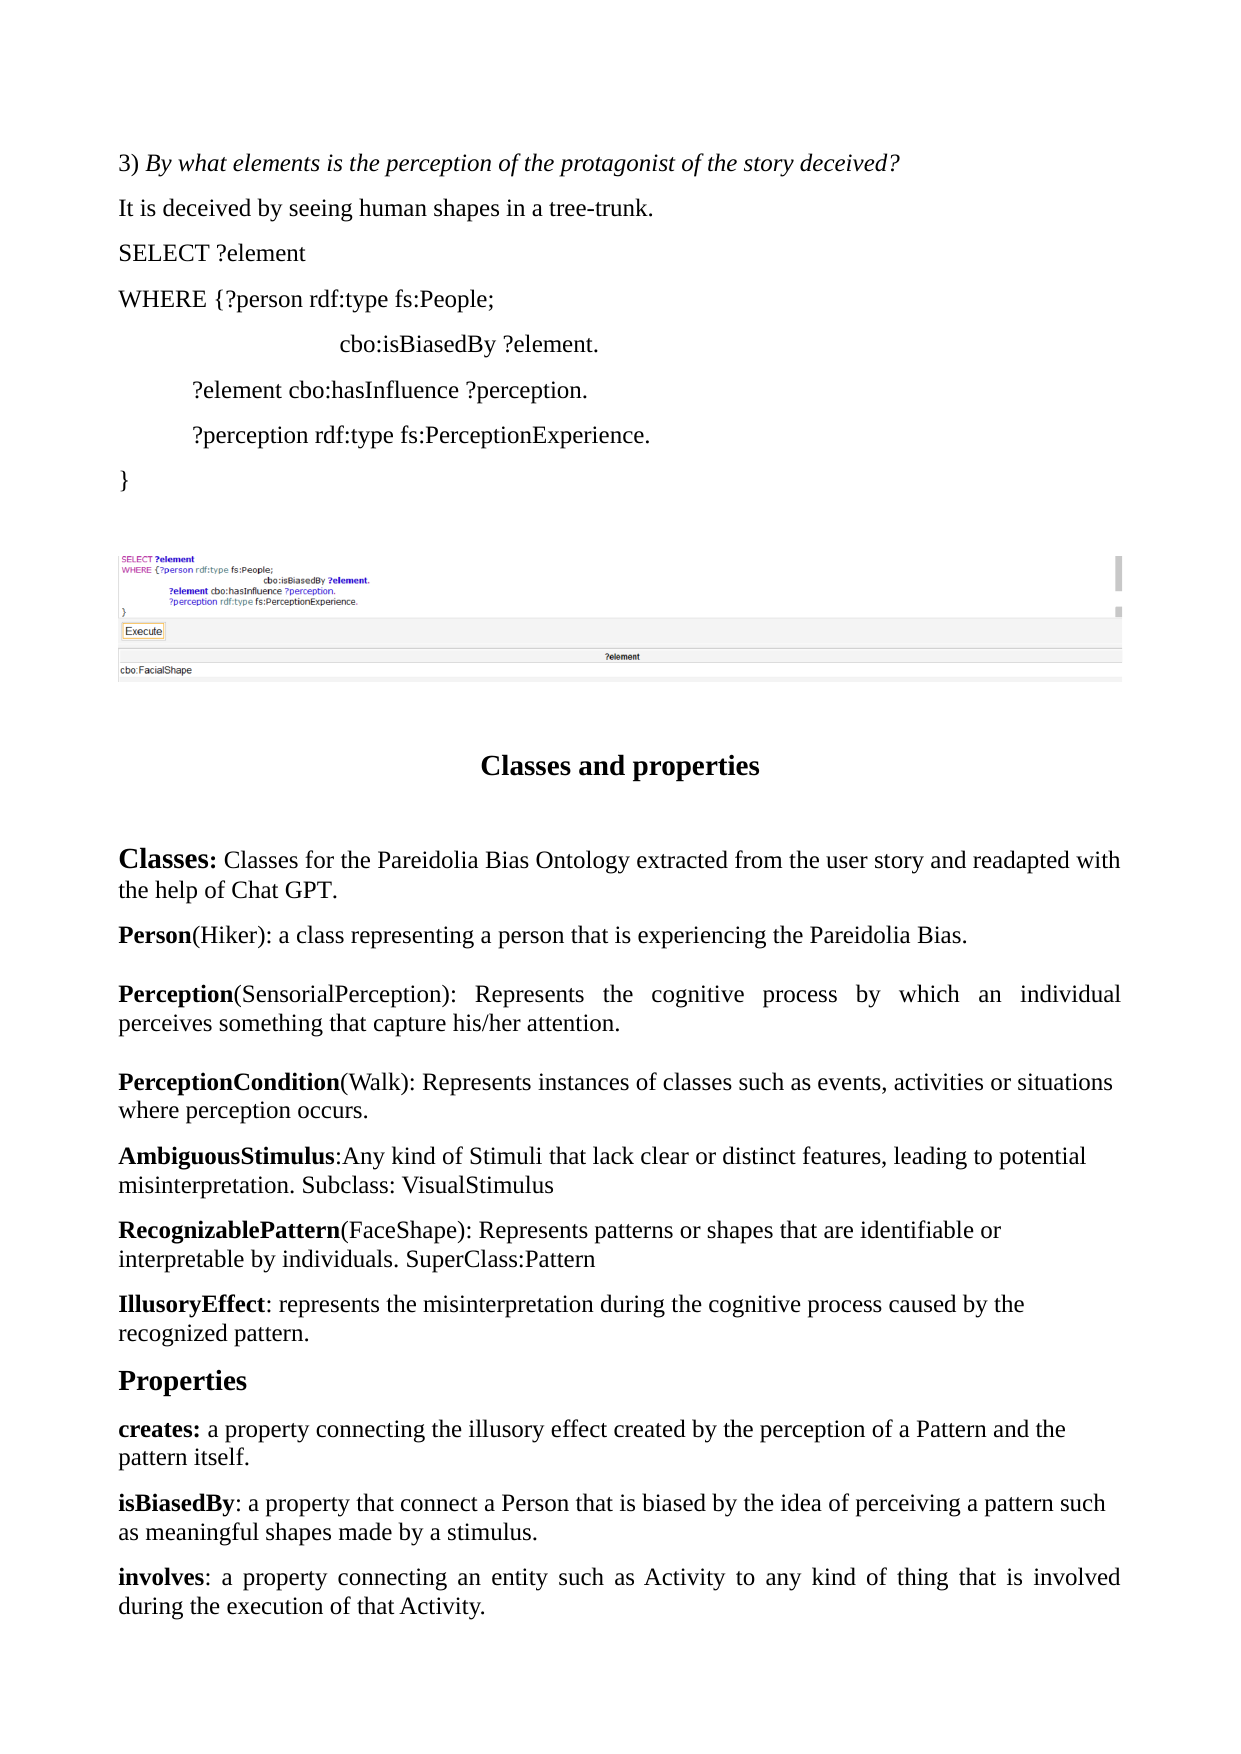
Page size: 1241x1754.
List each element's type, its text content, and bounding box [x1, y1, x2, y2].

text } [118, 466, 1122, 494]
text ?element cbo:hasInfluence ?perception. [118, 375, 1122, 403]
text Properties [118, 1363, 1122, 1397]
text Classes: Classes for the Pareidolia Bias Ontology extracted from the user story and readapted with the help of Chat GPT. [118, 842, 1122, 904]
text isBiasedBy: a property that connect a Person that is biased by the idea of perceiving a pattern such as meaningful shapes made by a stimulus. [118, 1488, 1122, 1545]
text Classes and properties [118, 748, 1122, 782]
text creates: a property connecting the illusory effect created by the perception of a Pattern and the pattern itself. [118, 1414, 1122, 1471]
text Perception(SensorialPerception): Represents the cognitive process by which an individual perceives something that capture his/her attention. [118, 979, 1122, 1037]
text 3) By what elements is the perception of the protagonist of the story deceived? [118, 148, 1122, 176]
text involves: a property connecting an entity such as Activity to any kind of thing that is involved during the execution of that Activity. [118, 1562, 1122, 1619]
text cbo:isBiasedBy ?element. [118, 329, 1122, 358]
text Person(Hiker): a class representing a person that is experiencing the Pareidolia Bias. [118, 921, 1122, 949]
text WHERE {?person rdf:type fs:People; [118, 284, 1122, 313]
text RecognizablePattern(FaceShape): Represents patterns or shapes that are identifiable or interpretable by individuals. SuperClass:Pattern [118, 1215, 1122, 1273]
text IllusoryEffect: represents the misinterpretation during the cognitive process caused by the recognized pattern. [118, 1289, 1122, 1347]
text ?perception rdf:type fs:PerceptionExperience. [118, 420, 1122, 449]
text PerceptionCondition(Walk): Represents instances of classes such as events, activities or situations where perception occurs. [118, 1067, 1122, 1124]
text SELECT ?element [118, 238, 1122, 267]
text AmbiguousStimulus:Any kind of Stimuli that lack clear or distinct features, leading to potential misinterpretation. Subclass: VisualStimulus [118, 1141, 1122, 1198]
text It is deceived by seeing human shapes in a tree-trunk. [118, 193, 1122, 222]
